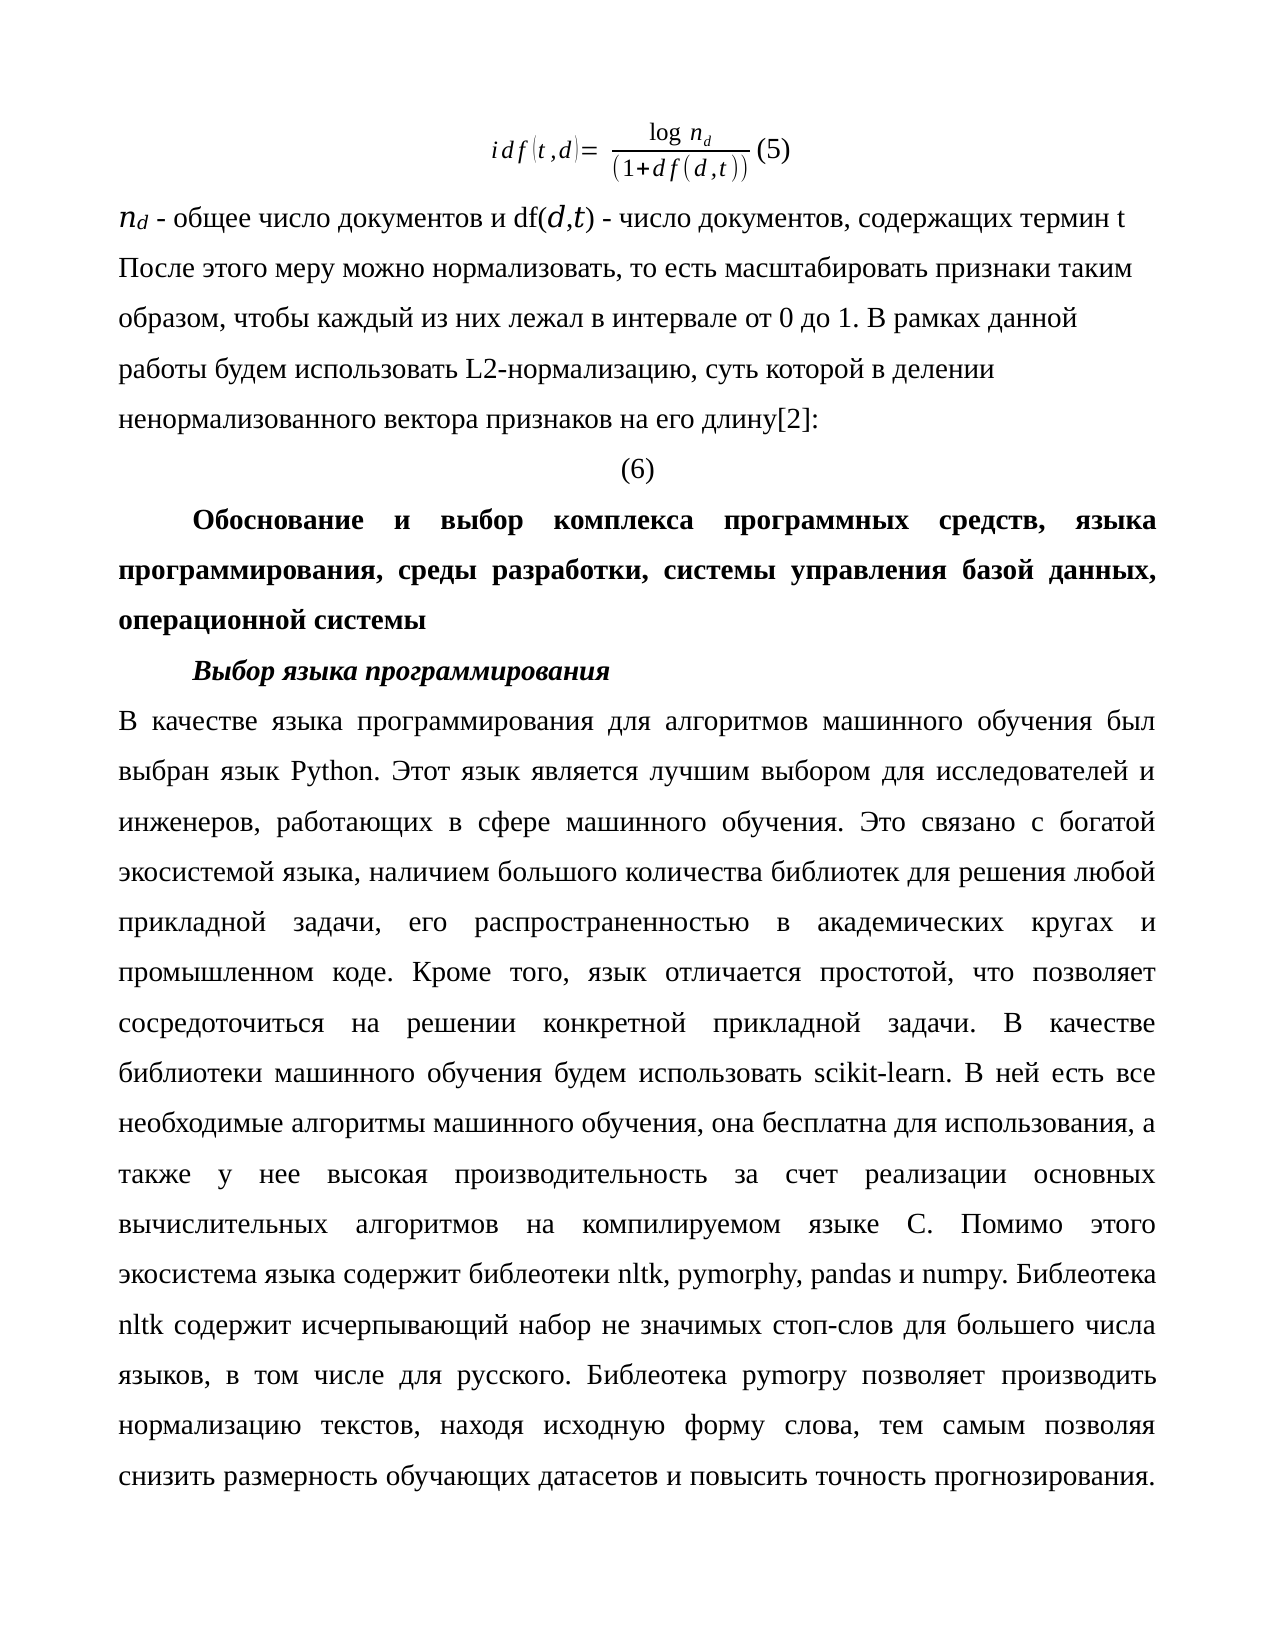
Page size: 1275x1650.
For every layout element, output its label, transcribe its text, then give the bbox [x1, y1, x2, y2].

text Обоснование и выбор комплекса программных средств, языка программирования, среды разработки, системы управления базой данных, операционной системы [118, 502, 1157, 636]
text После этого меру можно нормализовать, то есть масштабировать признаки таким образом, чтобы каждый из них лежал в интервале от 0 до 1. В рамках данной работы будем использовать L2-нормализацию, суть которой в делении ненормализованного вектора признаков на его длину[2]: [118, 250, 1157, 435]
text (6) [118, 451, 1157, 485]
text (5) [118, 118, 1157, 183]
subtitle Выбор языка программирования [192, 653, 1157, 686]
text В качестве языка программирования для алгоритмов машинного обучения был выбран язык Python. Этот язык является лучшим выбором для исследователей и инженеров, работающих в сфере машинного обучения. Это связано с богатой экосистемой языка, наличием большого количества библиотек для решения любой прикладной задачи, его распространенностью в академических кругах и промышленном коде. Кроме того, язык отличается простотой, что позволяет сосредоточиться на решении конкретной прикладной задачи. В качестве библиотеки машинного обучения будем использовать scikit-learn. В ней есть все необходимые алгоритмы машинного обучения, она бесплатна для использования, а также у нее высокая производительность за счет реализации основных вычислительных алгоритмов на компилируемом языке C. Помимо этого экосистема языка содержит библеотеки nltk, pymorphy, pandas и numpy. Библеотека nltk содержит исчерпывающий набор не значимых стоп-слов для большего числа языков, в том числе для русского. Библеотека pymorpy позволяет производить нормализацию текстов, находя исходную форму слова, тем самым позволяя снизить размерность обучающих датасетов и повысить точность прогнозирования. [118, 703, 1157, 1491]
text 𝑛𝑑 - общее число документов и df(𝑑,𝑡) - число документов, содержащих термин t [118, 200, 1157, 233]
